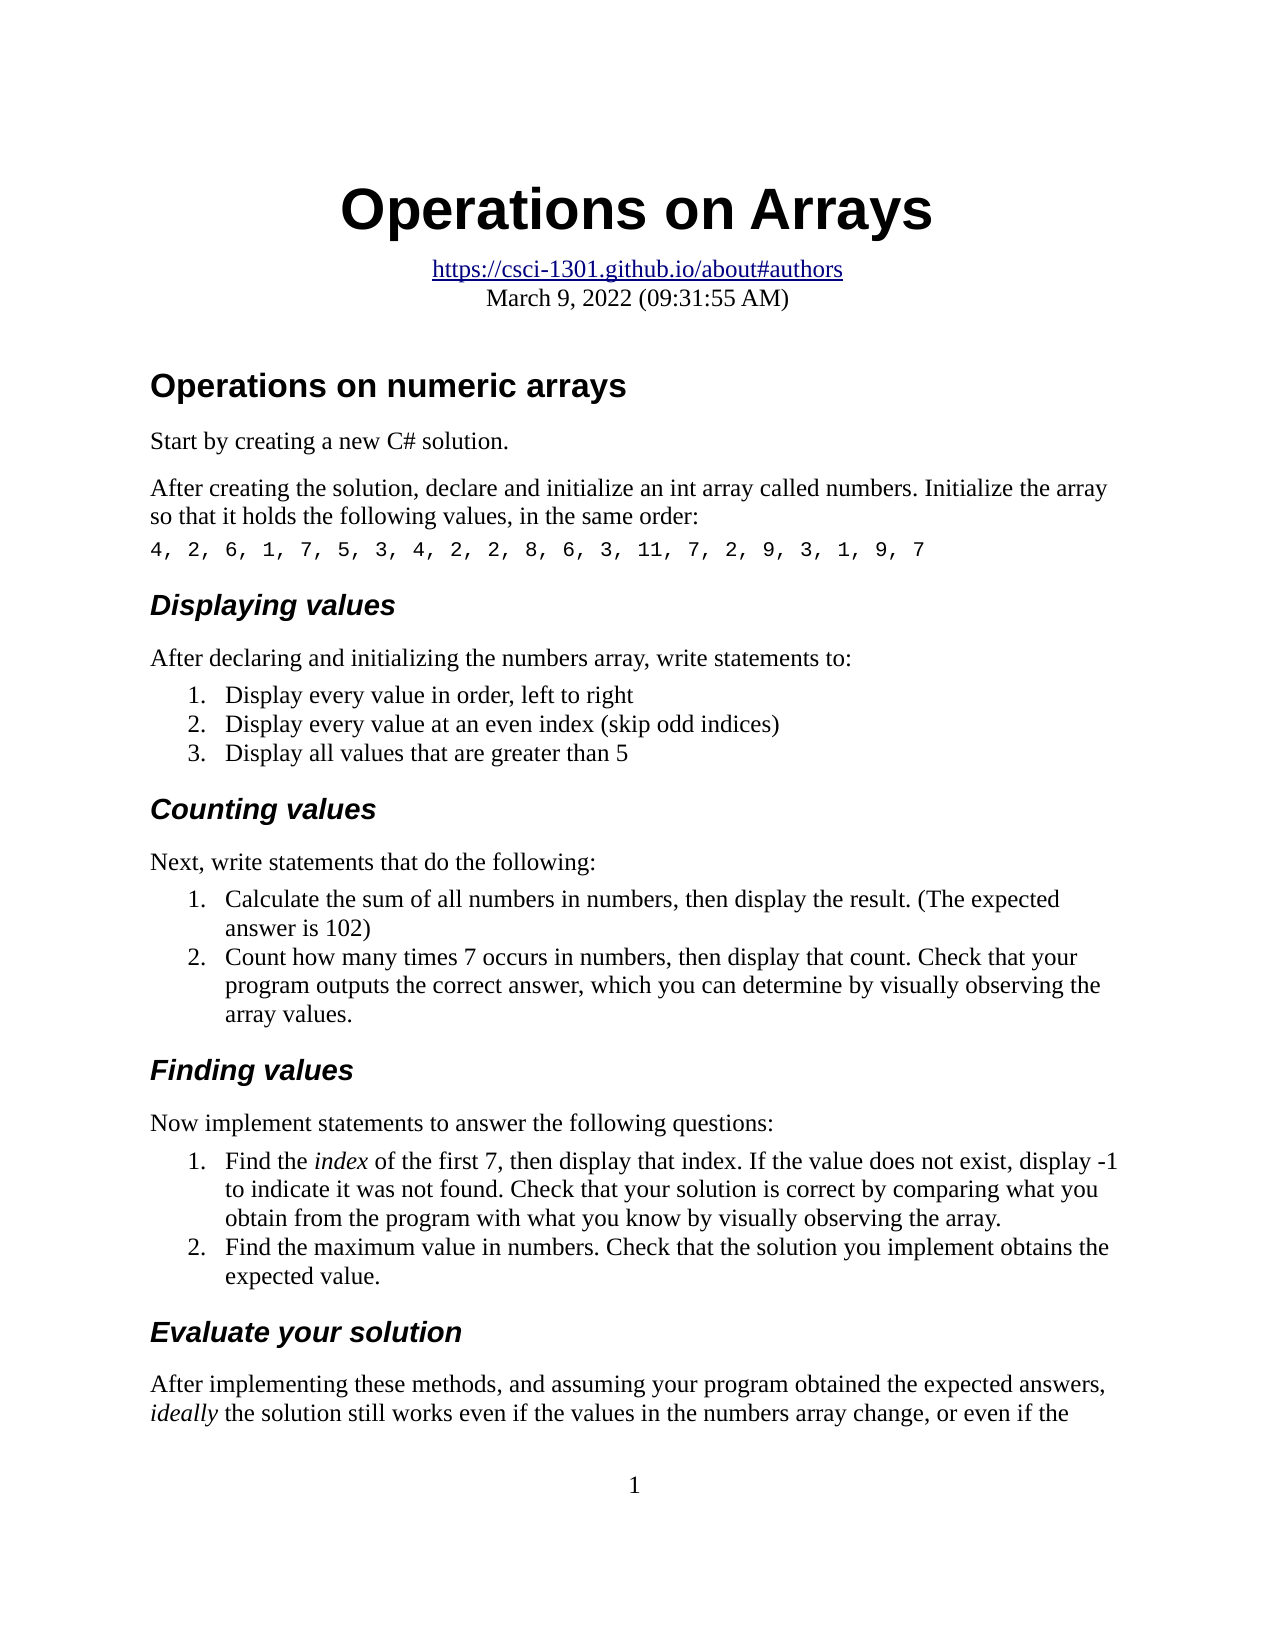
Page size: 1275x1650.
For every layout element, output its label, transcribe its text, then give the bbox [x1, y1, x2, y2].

text 4, 2, 6, 1, 7, 5, 3, 4, 2, 2, 8, 6, 3, 11, 7, 2, 9, 3, 1, 9, 7 [150, 539, 1125, 563]
title Operations on Arrays [150, 175, 1125, 242]
subtitle Counting values [150, 792, 1125, 825]
list Display all values that are greater than 5 [187, 738, 1125, 767]
subtitle Finding values [150, 1053, 1125, 1087]
subtitle Evaluate your solution [150, 1314, 1125, 1348]
text After declaring and initializing the numbers array, write statements to: [150, 643, 1125, 671]
text Now implement statements to answer the following questions: [150, 1108, 1125, 1137]
list Find the maximum value in numbers. Check that the solution you implement obtains the expected value. [187, 1232, 1125, 1289]
text March 9, 2022 (09:31:55 AM) [150, 283, 1125, 312]
text After implementing these methods, and assuming your program obtained the expected answers, ideally the solution still works even if the values in the numbers array change, or even if the [150, 1369, 1125, 1427]
list Count how many times 7 occurs in numbers, then display that count. Check that your program outputs the correct answer, which you can determine by visually observing the array values. [187, 942, 1125, 1028]
list Calculate the sum of all numbers in numbers, then display the result. (The expected answer is 102) [187, 884, 1125, 942]
text Next, write statements that do the following: [150, 847, 1125, 875]
subtitle Operations on numeric arrays [150, 366, 1125, 404]
list Find the index of the first 7, then display that index. If the value does not exist, display -1 to indicate it was not found. Check that your solution is correct by comparing what you obtain from the program with what you know by visually observing the array. [187, 1146, 1125, 1232]
text After creating the solution, declare and initialize an int array called numbers. Initialize the array so that it holds the following values, in the same order: [150, 473, 1125, 530]
text Start by creating a new C# solution. [150, 426, 1125, 455]
list Display every value at an even index (skip odd indices) [187, 709, 1125, 738]
list Display every value in order, left to right [187, 680, 1125, 709]
subtitle Displaying values [150, 588, 1125, 621]
text https://csci-1301.github.io/about#authors [150, 254, 1125, 283]
